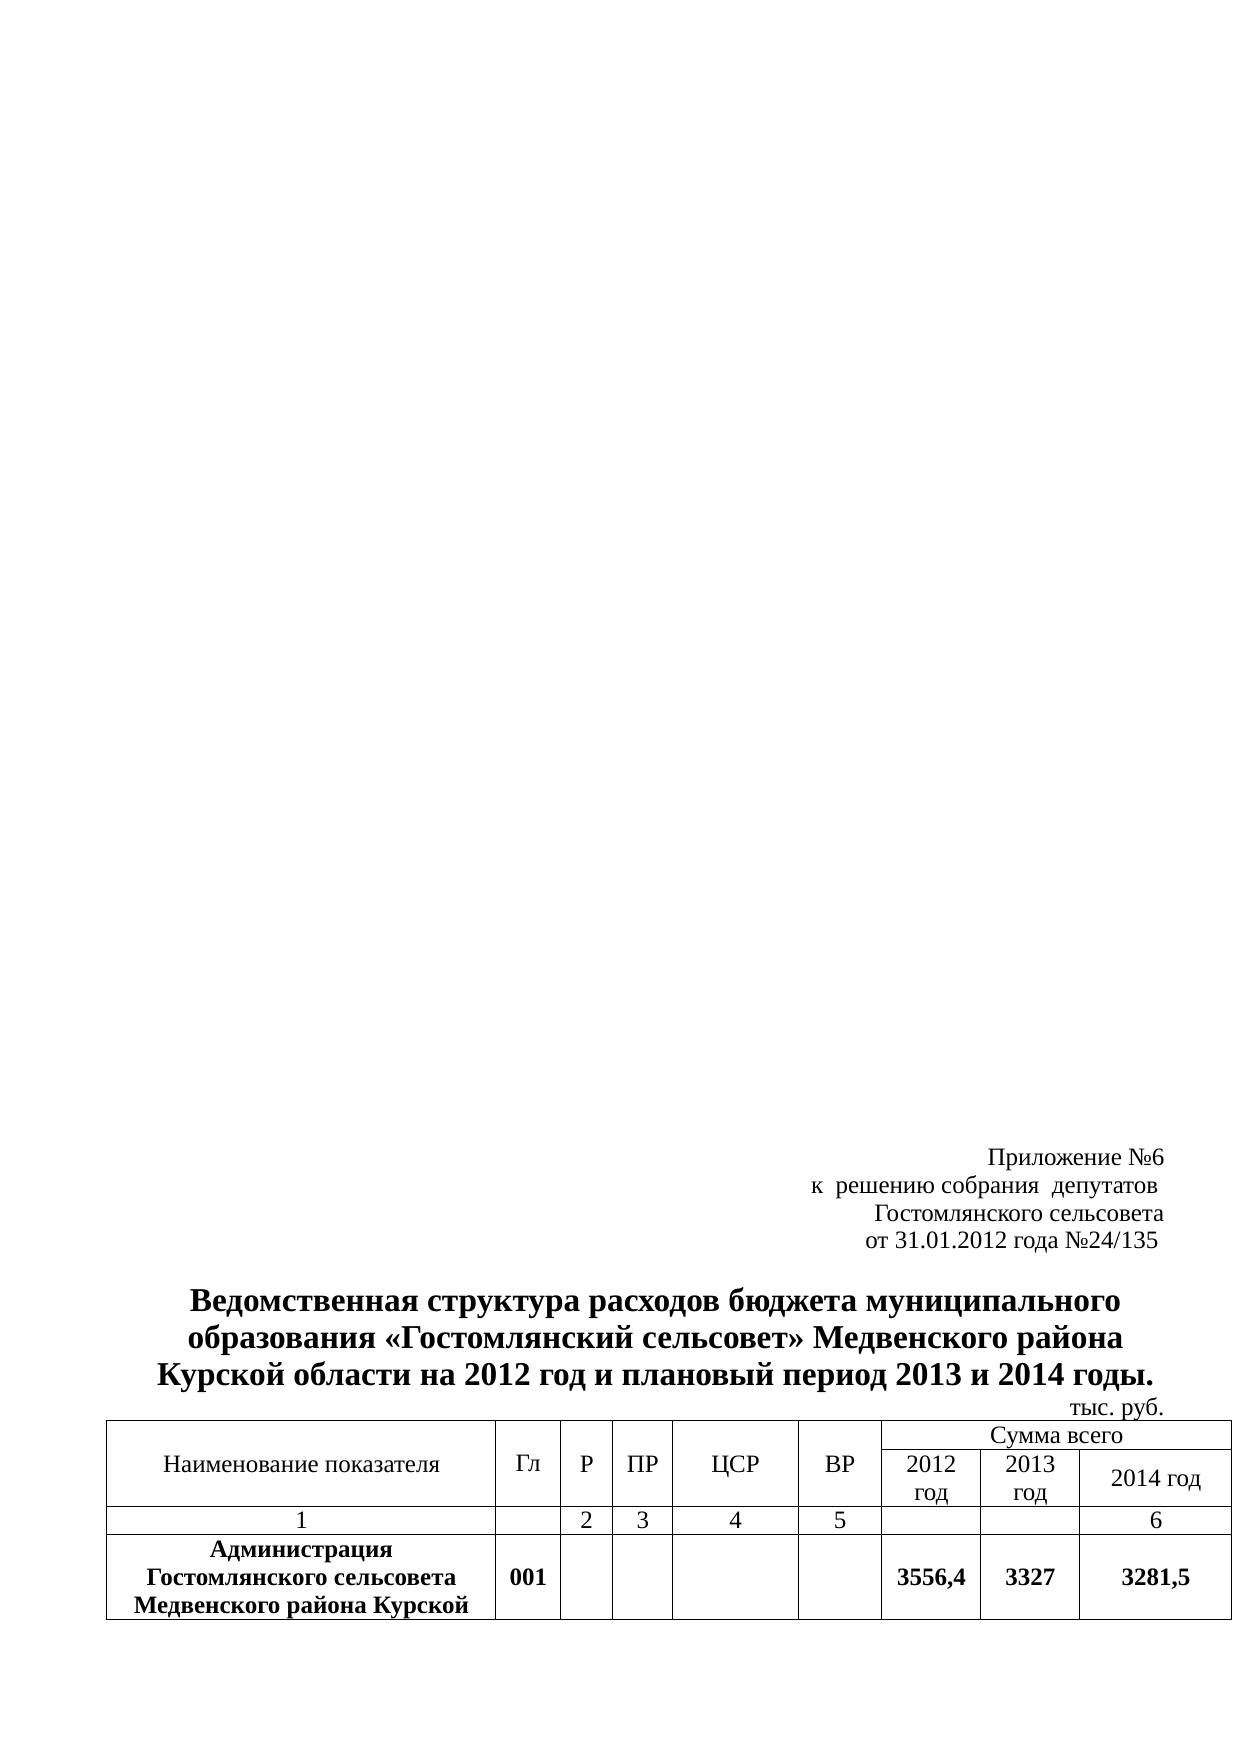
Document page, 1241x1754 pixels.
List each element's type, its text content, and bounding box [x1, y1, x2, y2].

table_cell [981, 1507, 1079, 1534]
table_cell 5 [799, 1507, 881, 1534]
text к решению собрания депутатов [147, 1171, 1164, 1199]
text Гостомлянского сельсовета [147, 1199, 1164, 1227]
table_cell [673, 1535, 798, 1618]
table_cell 2012 год [882, 1450, 980, 1506]
table_cell 001 [496, 1535, 560, 1618]
text Приложение №6 [147, 1143, 1164, 1171]
table_header Наименование показателя [107, 1421, 495, 1506]
table_cell [613, 1535, 672, 1618]
table_cell 2014 год [1080, 1450, 1231, 1506]
table_cell 3327 [981, 1535, 1079, 1618]
table_cell 2 [561, 1507, 612, 1534]
text тыс. руб. [147, 1393, 1164, 1420]
text от 31.01.2012 года №24/135 [147, 1227, 1164, 1254]
table_cell [561, 1535, 612, 1618]
table_header Р [561, 1421, 612, 1506]
table_cell 6 [1080, 1507, 1231, 1534]
table_cell [799, 1535, 881, 1618]
table_cell 3556,4 [882, 1535, 980, 1618]
table_header ЦСР [673, 1421, 798, 1506]
table_header Сумма всего [882, 1421, 1231, 1449]
table_cell [882, 1507, 980, 1534]
table_cell 3 [613, 1507, 672, 1534]
table_cell Администрация Гостомлянского сельсовета Медвенского района Курской [107, 1535, 495, 1618]
table_cell 3281,5 [1080, 1535, 1231, 1618]
table_header ВР [799, 1421, 881, 1506]
table_cell 4 [673, 1507, 798, 1534]
table_cell 1 [107, 1507, 495, 1534]
subtitle Ведомственная структура расходов бюджета муниципального образования «Гостомлянский сельсовет» Медвенского района Курской области на 2012 год и плановый период 2013 и 2014 годы. [147, 1282, 1164, 1393]
table_header ПР [613, 1421, 672, 1506]
table_cell 2013 год [981, 1450, 1079, 1506]
table_header Гл [496, 1421, 560, 1506]
table_cell [496, 1507, 560, 1534]
